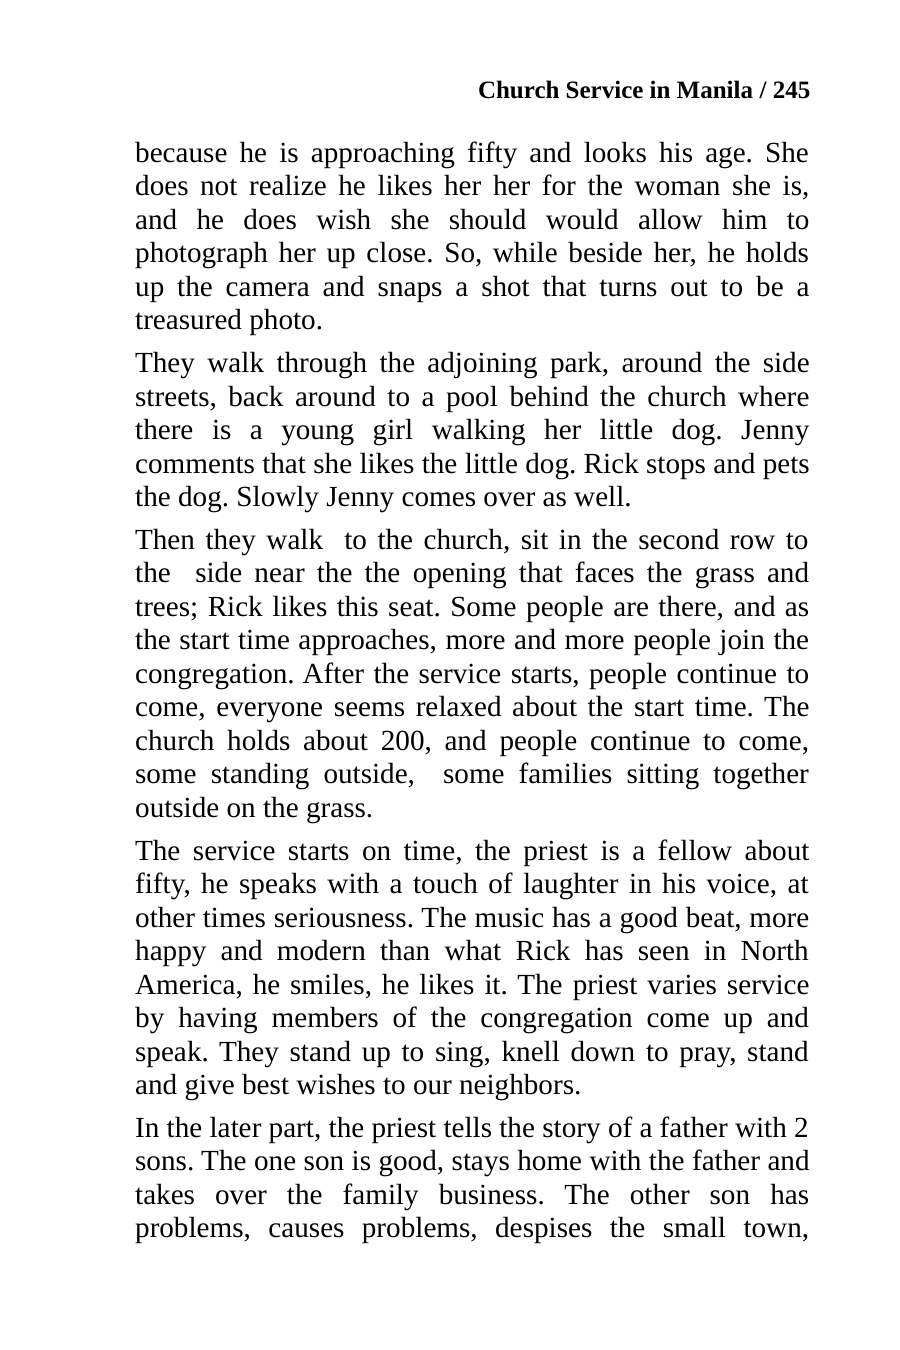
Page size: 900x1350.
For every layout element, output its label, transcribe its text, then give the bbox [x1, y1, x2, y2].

text because he is approaching fifty and looks his age. She does not realize he likes her her for the woman she is, and he does wish she should would allow him to photograph her up close. So, while beside her, he holds up the camera and snaps a shot that turns out to be a treasured photo. [135, 135, 810, 336]
text They walk through the adjoining park, around the side streets, back around to a pool behind the church where there is a young girl walking her little dog. Jenny comments that she likes the little dog. Rick stops and pets the dog. Slowly Jenny comes over as well. [135, 345, 810, 513]
text In the later part, the priest tells the story of a father with 2 sons. The one son is good, stays home with the father and takes over the family business. The other son has problems, causes problems, despises the small town, [135, 1110, 810, 1244]
text The service starts on time, the priest is a fellow about fifty, he speaks with a touch of laughter in his voice, at other times seriousness. The music has a good beat, more happy and modern than what Rick has seen in North America, he smiles, he likes it. The priest varies service by having members of the congregation come up and speak. They stand up to sing, knell down to pray, stand and give best wishes to our neighbors. [135, 833, 810, 1101]
text Then they walk to the church, sit in the second row to the side near the the opening that faces the grass and trees; Rick likes this seat. Some people are there, and as the start time approaches, more and more people join the congregation. After the service starts, people continue to come, everyone seems relaxed about the start time. The church holds about 200, and people continue to come, some standing outside, some families sitting together outside on the grass. [135, 522, 810, 824]
